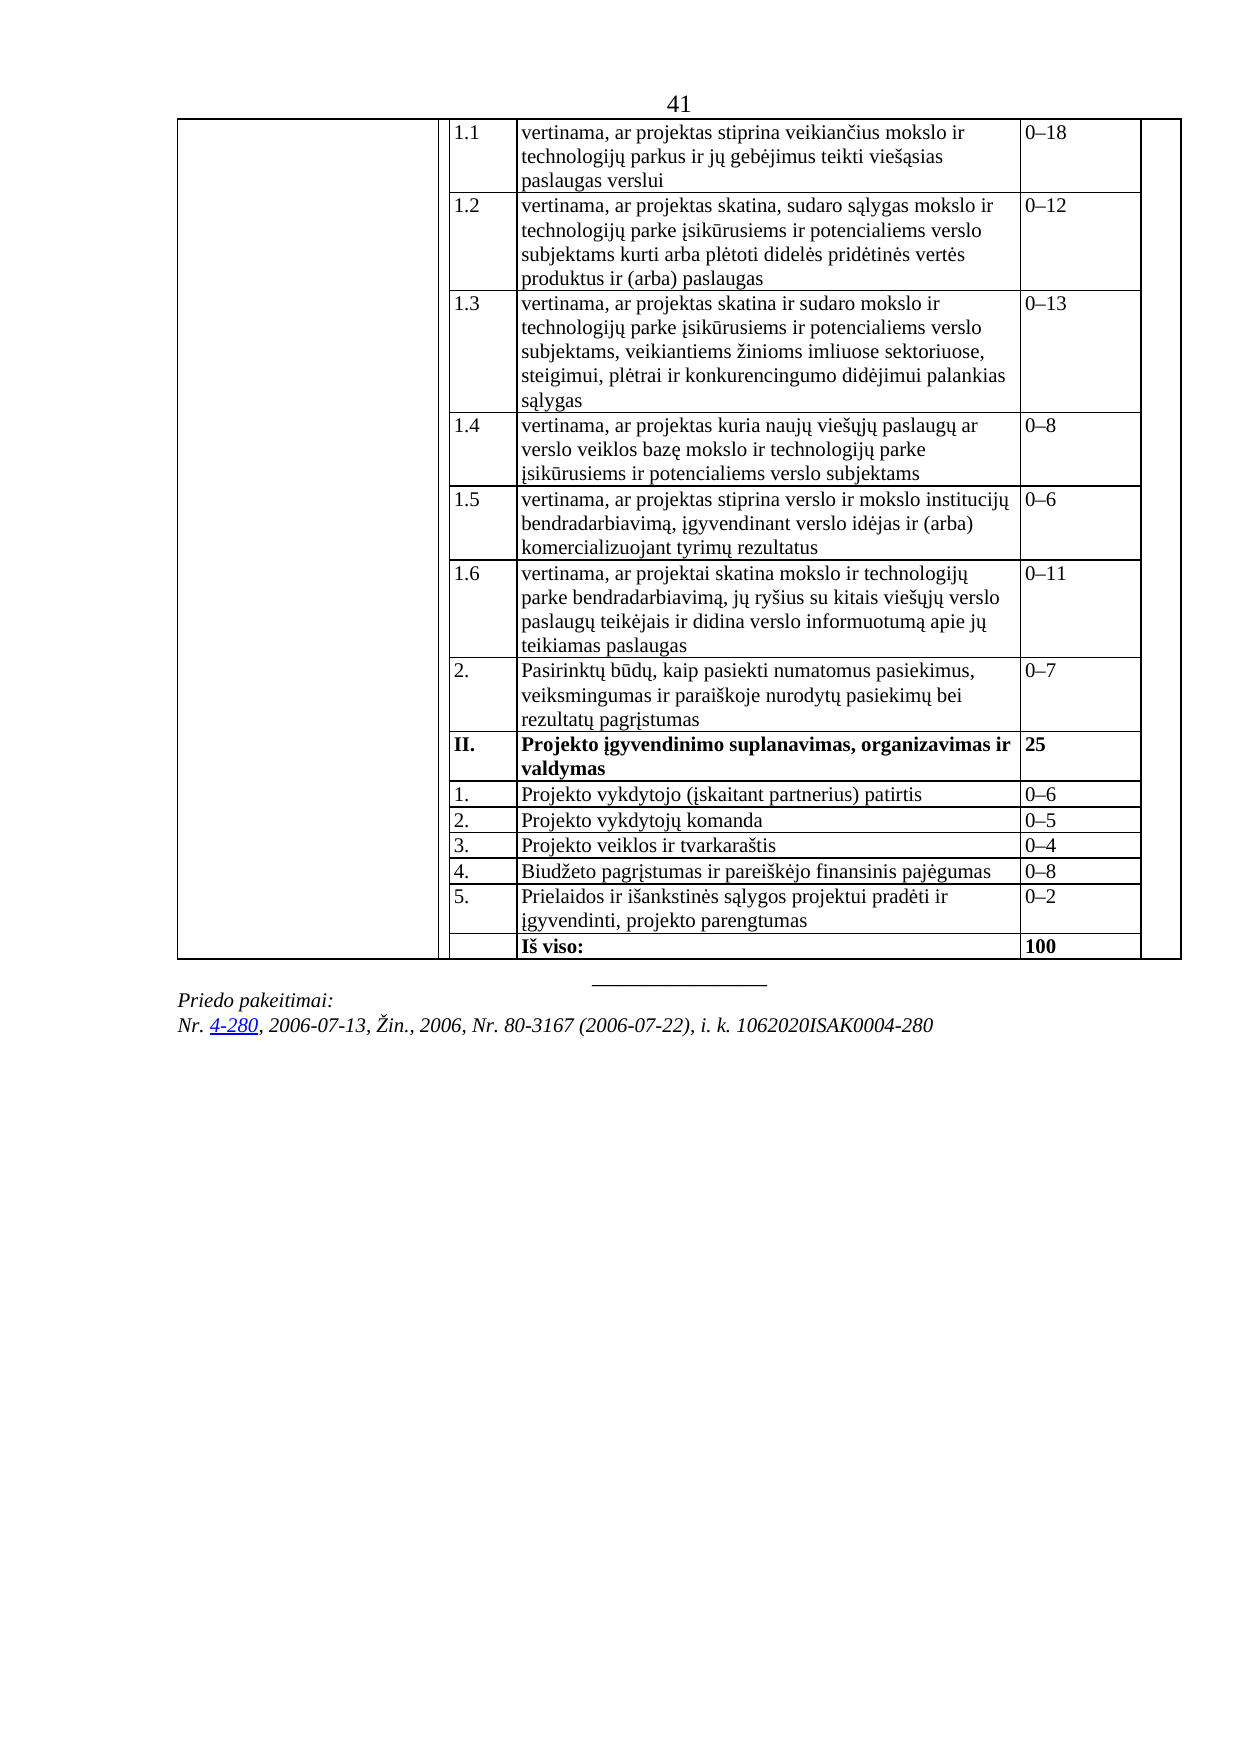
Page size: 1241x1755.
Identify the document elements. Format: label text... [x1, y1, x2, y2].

table_cell [1142, 120, 1180, 958]
text Priedo pakeitimai: [177, 988, 1181, 1012]
table_cell [178, 120, 438, 958]
table_cell 1.5 [450, 487, 516, 559]
table_cell 1.3 [450, 291, 516, 412]
table_cell [439, 120, 449, 958]
table_cell 1.6 [450, 561, 516, 657]
table_cell 0–11 [1021, 561, 1140, 657]
table_cell 0–6 [1021, 782, 1140, 806]
table_cell 100 [1021, 934, 1140, 958]
table_cell 0–12 [1021, 193, 1140, 290]
table_cell Prielaidos ir išankstinės sąlygos projektui pradėti ir įgyvendinti, projekto parengtumas [518, 885, 1020, 932]
table_cell 5. [450, 885, 516, 932]
table_cell vertinama, ar projektas stiprina veikiančius mokslo ir technologijų parkus ir jų gebėjimus teikti viešąsias paslaugas verslui [518, 120, 1020, 192]
table_cell 3. [450, 833, 516, 857]
text ______________ [177, 960, 1181, 988]
table_cell vertinama, ar projektas kuria naujų viešųjų paslaugų ar verslo veiklos bazę mokslo ir technologijų parke įsikūrusiems ir potencialiems verslo subjektams [518, 413, 1020, 485]
table_cell 1.1 [450, 120, 516, 192]
table_cell 0–13 [1021, 291, 1140, 412]
table_cell II. [450, 732, 516, 780]
table_cell 0–4 [1021, 833, 1140, 857]
table_cell 0–18 [1021, 120, 1140, 192]
table_cell Pasirinktų būdų, kaip pasiekti numatomus pasiekimus, veiksmingumas ir paraiškoje nurodytų pasiekimų bei rezultatų pagrįstumas [518, 658, 1020, 731]
table_cell Projekto veiklos ir tvarkaraštis [518, 833, 1020, 857]
table_cell Projekto vykdytojų komanda [518, 808, 1020, 832]
table_cell vertinama, ar projektai skatina mokslo ir technologijų parke bendradarbiavimą, jų ryšius su kitais viešųjų verslo paslaugų teikėjais ir didina verslo informuotumą apie jų teikiamas paslaugas [518, 561, 1020, 657]
table_cell 0–8 [1021, 859, 1140, 883]
table_cell 4. [450, 859, 516, 883]
table_cell [450, 934, 516, 958]
table_cell 1.4 [450, 413, 516, 485]
table_cell vertinama, ar projektas skatina ir sudaro mokslo ir technologijų parke įsikūrusiems ir potencialiems verslo subjektams, veikiantiems žinioms imliuose sektoriuose, steigimui, plėtrai ir konkurencingumo didėjimui palankias sąlygas [518, 291, 1020, 412]
table_cell 0–7 [1021, 658, 1140, 731]
table_cell Projekto įgyvendinimo suplanavimas, organizavimas ir valdymas [518, 732, 1020, 780]
table_cell Iš viso: [518, 934, 1020, 958]
table_cell 25 [1021, 732, 1140, 780]
table_cell 2. [450, 658, 516, 731]
text Nr. 4-280, 2006-07-13, Žin., 2006, Nr. 80-3167 (2006-07-22), i. k. 1062020ISAK0004-280 [177, 1012, 1181, 1037]
table_cell vertinama, ar projektas stiprina verslo ir mokslo institucijų bendradarbiavimą, įgyvendinant verslo idėjas ir (arba) komercializuojant tyrimų rezultatus [518, 487, 1020, 559]
table_cell vertinama, ar projektas skatina, sudaro sąlygas mokslo ir technologijų parke įsikūrusiems ir potencialiems verslo subjektams kurti arba plėtoti didelės pridėtinės vertės produktus ir (arba) paslaugas [518, 193, 1020, 290]
table_cell 0–2 [1021, 885, 1140, 932]
table_cell 1. [450, 782, 516, 806]
table_cell 0–5 [1021, 808, 1140, 832]
table_cell 0–8 [1021, 413, 1140, 485]
table_cell 0–6 [1021, 487, 1140, 559]
table_cell Biudžeto pagrįstumas ir pareiškėjo finansinis pajėgumas [518, 859, 1020, 883]
table_cell Projekto vykdytojo (įskaitant partnerius) patirtis [518, 782, 1020, 806]
table_cell 1.2 [450, 193, 516, 290]
table_cell 2. [450, 808, 516, 832]
